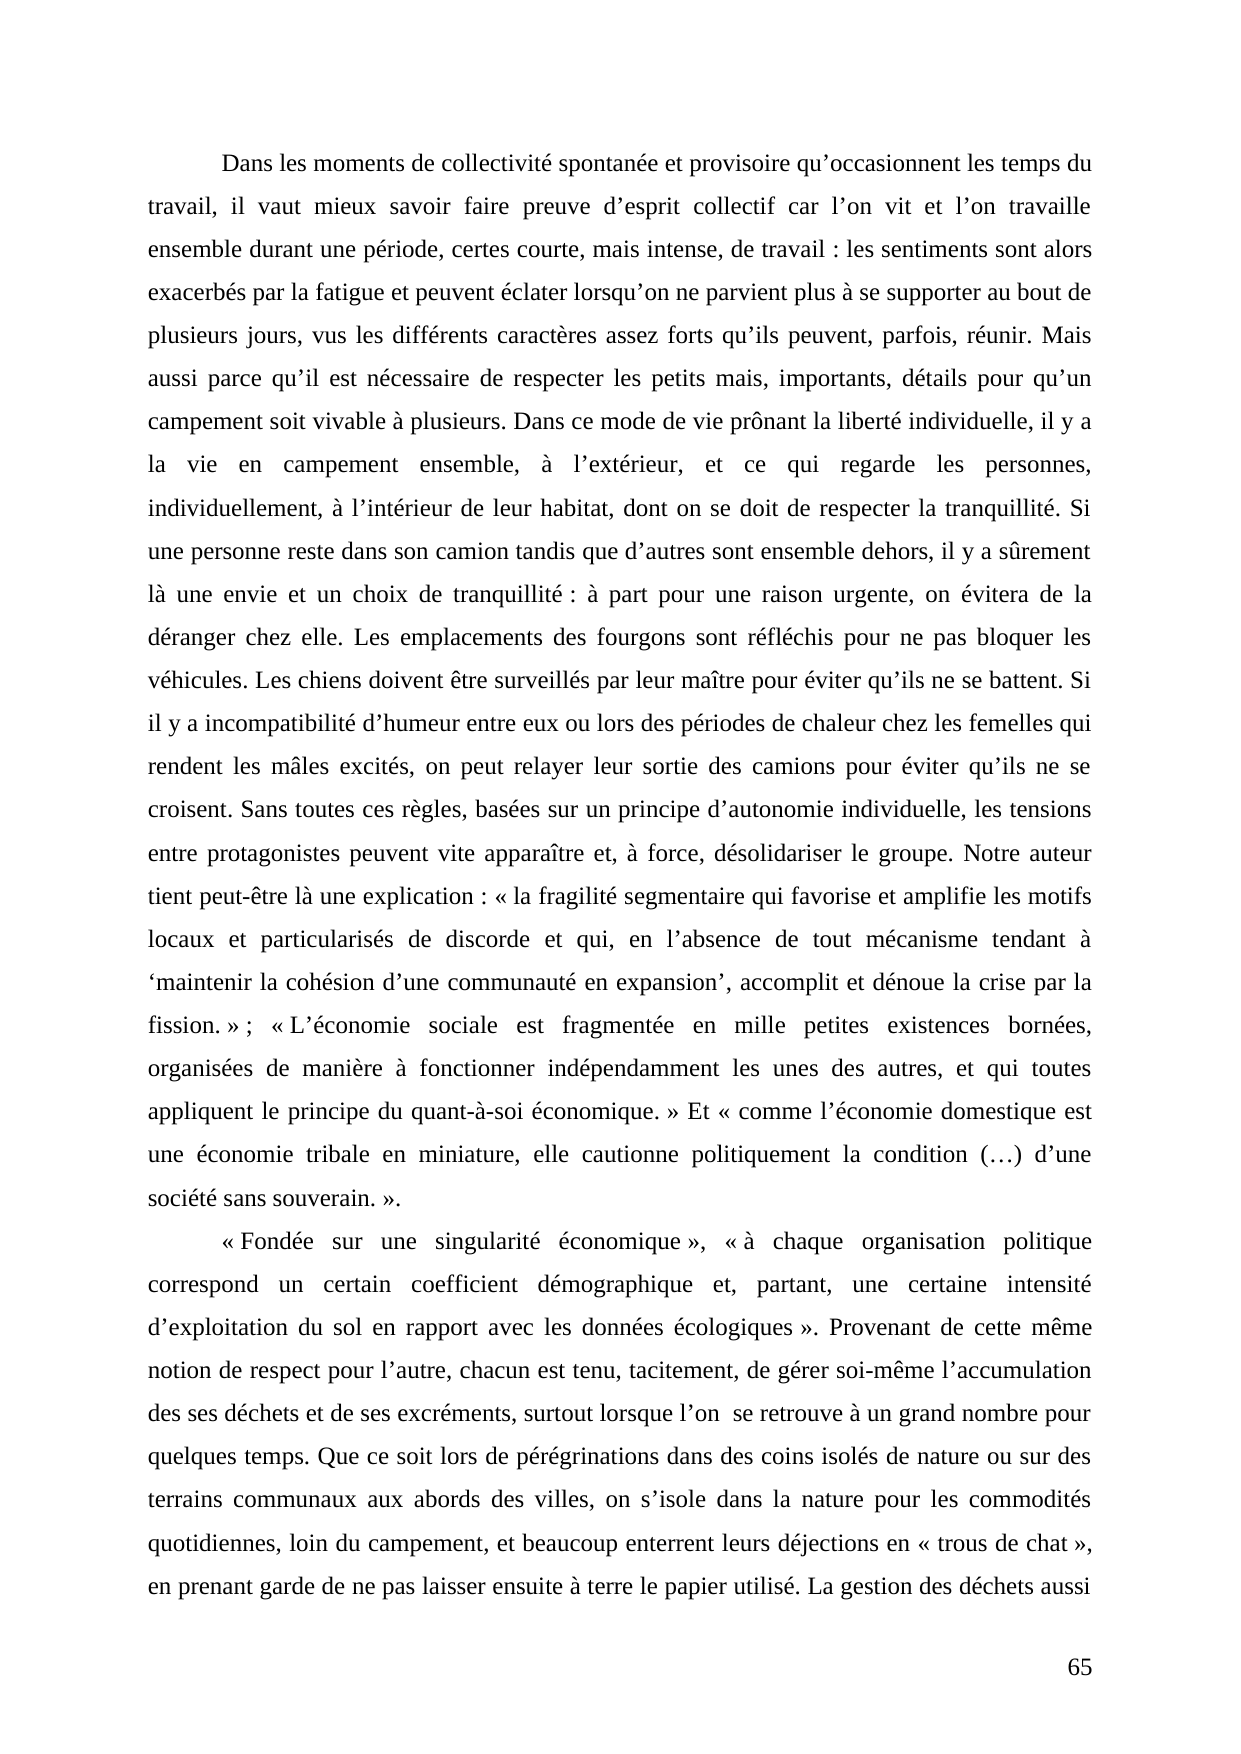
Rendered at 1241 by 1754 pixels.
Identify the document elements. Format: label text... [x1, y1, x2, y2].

text « Fondée sur une singularité économique », « à chaque organisation politique correspond un certain coefficient démographique et, partant, une certaine intensité d’exploitation du sol en rapport avec les données écologiques ». Provenant de cette même notion de respect pour l’autre, chacun est tenu, tacitement, de gérer soi-même l’accumulation des ses déchets et de ses excréments, surtout lorsque l’on se retrouve à un grand nombre pour quelques temps. Que ce soit lors de pérégrinations dans des coins isolés de nature ou sur des terrains communaux aux abords des villes, on s’isole dans la nature pour les commodités quotidiennes, loin du campement, et beaucoup enterrent leurs déjections en « trous de chat », en prenant garde de ne pas laisser ensuite à terre le papier utilisé. La gestion des déchets aussi [148, 1226, 1093, 1599]
text Dans les moments de collectivité spontanée et provisoire qu’occasionnent les temps du travail, il vaut mieux savoir faire preuve d’esprit collectif car l’on vit et l’on travaille ensemble durant une période, certes courte, mais intense, de travail : les sentiments sont alors exacerbés par la fatigue et peuvent éclater lorsqu’on ne parvient plus à se supporter au bout de plusieurs jours, vus les différents caractères assez forts qu’ils peuvent, parfois, réunir. Mais aussi parce qu’il est nécessaire de respecter les petits mais, importants, détails pour qu’un campement soit vivable à plusieurs. Dans ce mode de vie prônant la liberté individuelle, il y a la vie en campement ensemble, à l’extérieur, et ce qui regarde les personnes, individuellement, à l’intérieur de leur habitat, dont on se doit de respecter la tranquillité. Si une personne reste dans son camion tandis que d’autres sont ensemble dehors, il y a sûrement là une envie et un choix de tranquillité : à part pour une raison urgente, on évitera de la déranger chez elle. Les emplacements des fourgons sont réfléchis pour ne pas bloquer les véhicules. Les chiens doivent être surveillés par leur maître pour éviter qu’ils ne se battent. Si il y a incompatibilité d’humeur entre eux ou lors des périodes de chaleur chez les femelles qui rendent les mâles excités, on peut relayer leur sortie des camions pour éviter qu’ils ne se croisent. Sans toutes ces règles, basées sur un principe d’autonomie individuelle, les tensions entre protagonistes peuvent vite apparaître et, à force, désolidariser le groupe. Notre auteur tient peut-être là une explication : « la fragilité segmentaire qui favorise et amplifie les motifs locaux et particularisés de discorde et qui, en l’absence de tout mécanisme tendant à ‘maintenir la cohésion d’une communauté en expansion’, accomplit et dénoue la crise par la fission. » ; « L’économie sociale est fragmentée en mille petites existences bornées, organisées de manière à fonctionner indépendamment les unes des autres, et qui toutes appliquent le principe du quant-à-soi économique. » Et « comme l’économie domestique est une économie tribale en miniature, elle cautionne politiquement la condition (…) d’une société sans souverain. ». [148, 148, 1093, 1211]
